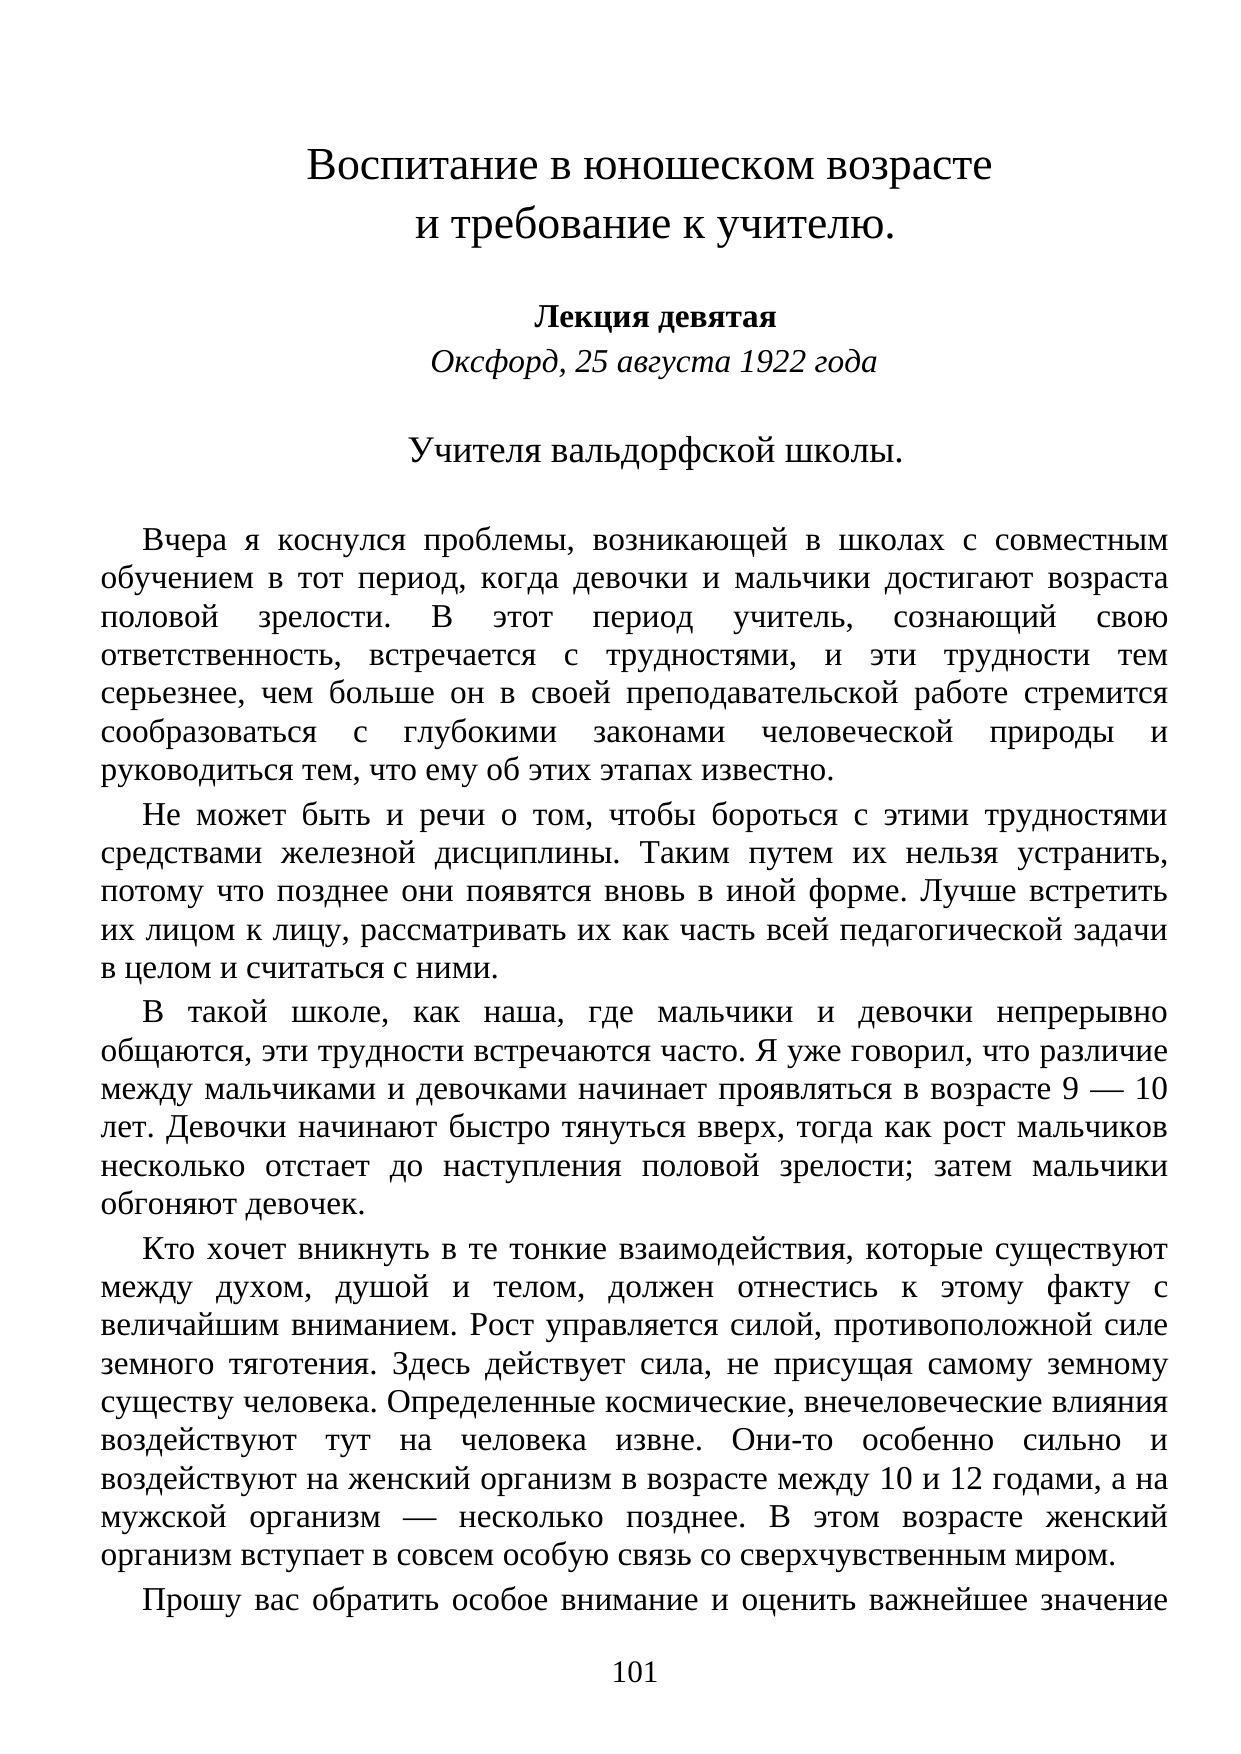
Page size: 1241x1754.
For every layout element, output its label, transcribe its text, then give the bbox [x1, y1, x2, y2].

text Лекция девятая [100, 296, 1169, 335]
text В такой школе, как наша, где мальчики и девочки непрерывно общаются, эти трудности встречаются часто. Я уже говорил, что различие между мальчиками и девочками начинает проявляться в возрасте 9 — 10 лет. Девочки начинают быстро тянуться вверх, тогда как рост мальчиков несколько отстает до наступления половой зрелости; затем мальчики обгоняют девочек. [100, 992, 1169, 1222]
text Прошу вас обратить особое внимание и оценить важнейшее значение [100, 1579, 1169, 1618]
text Не может быть и речи о том, чтобы бороться с этими трудностями средствами железной дисциплины. Таким путем их нельзя устранить, потому что позднее они появятся вновь в иной форме. Лучше встретить их лицом к лицу, рассматривать их как часть всей педагогической задачи в целом и считаться с ними. [100, 794, 1169, 986]
text и требование к учителю. [100, 195, 1169, 248]
text Воспитание в юношеском возрасте [100, 136, 1169, 189]
text Вчера я коснулся проблемы, возникающей в школах с совместным обучением в тот период, когда девочки и мальчики достигают возраста половой зрелости. В этот период учитель, сознающий свою ответственность, встречается с трудностями, и эти трудности тем серьезнее, чем больше он в своей преподавательской работе стремится сообразоваться с глубокими законами человеческой природы и руководиться тем, что ему об этих этапах известно. [100, 519, 1169, 788]
text Учителя вальдорфской школы. [100, 428, 1169, 471]
text Кто хочет вникнуть в те тонкие взаимодействия, которые существуют между духом, душой и телом, должен отнестись к этому факту с величайшим вниманием. Рост управляется силой, противоположной силе земного тяготения. Здесь действует сила, не присущая самому земному существу человека. Определенные космические, внечеловеческие влияния воздействуют тут на человека извне. Они-то особенно сильно и воздействуют на женский организм в возрасте между 10 и 12 годами, а на мужской организм — несколько позднее. В этом возрасте женский организм вступает в совсем особую связь со сверхчувственным миром. [100, 1228, 1169, 1573]
text Оксфорд, 25 августа 1922 года [100, 341, 1169, 379]
